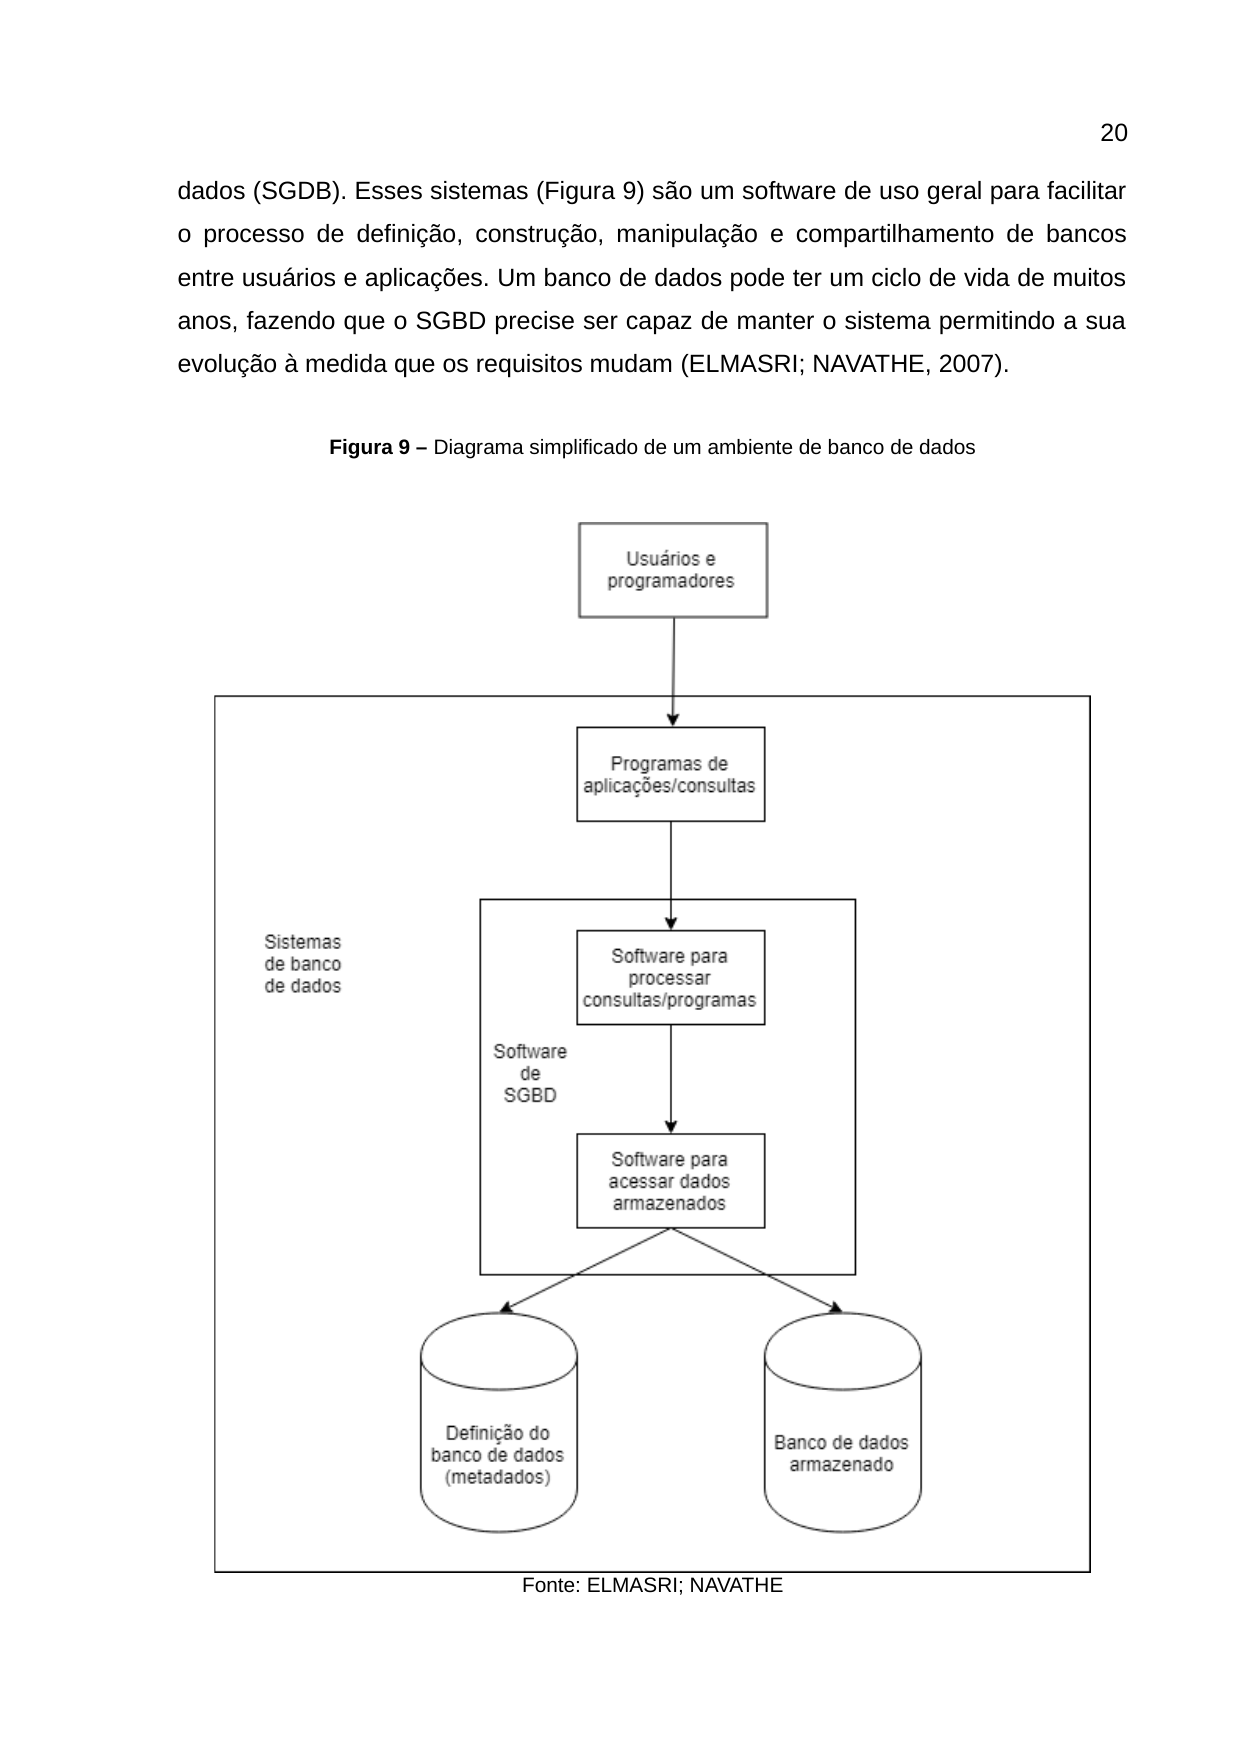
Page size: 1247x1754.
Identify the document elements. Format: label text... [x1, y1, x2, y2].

text dados (SGDB). Esses sistemas (Figura 9) são um software de uso geral para facilitar o processo de definição, construção, manipulação e compartilhamento de bancos entre usuários e aplicações. Um banco de dados pode ter um ciclo de vida de muitos anos, fazendo que o SGBD precise ser capaz de manter o sistema permitindo a sua evolução à medida que os requisitos mudam (ELMASRI; NAVATHE, 2007). [177, 176, 1128, 378]
picture [214, 522, 1091, 1573]
text Fonte: ELMASRI; NAVATHE [214, 1573, 1091, 1597]
text Figura 9 – Diagrama simplificado de um ambiente de banco de dados [214, 435, 1091, 459]
